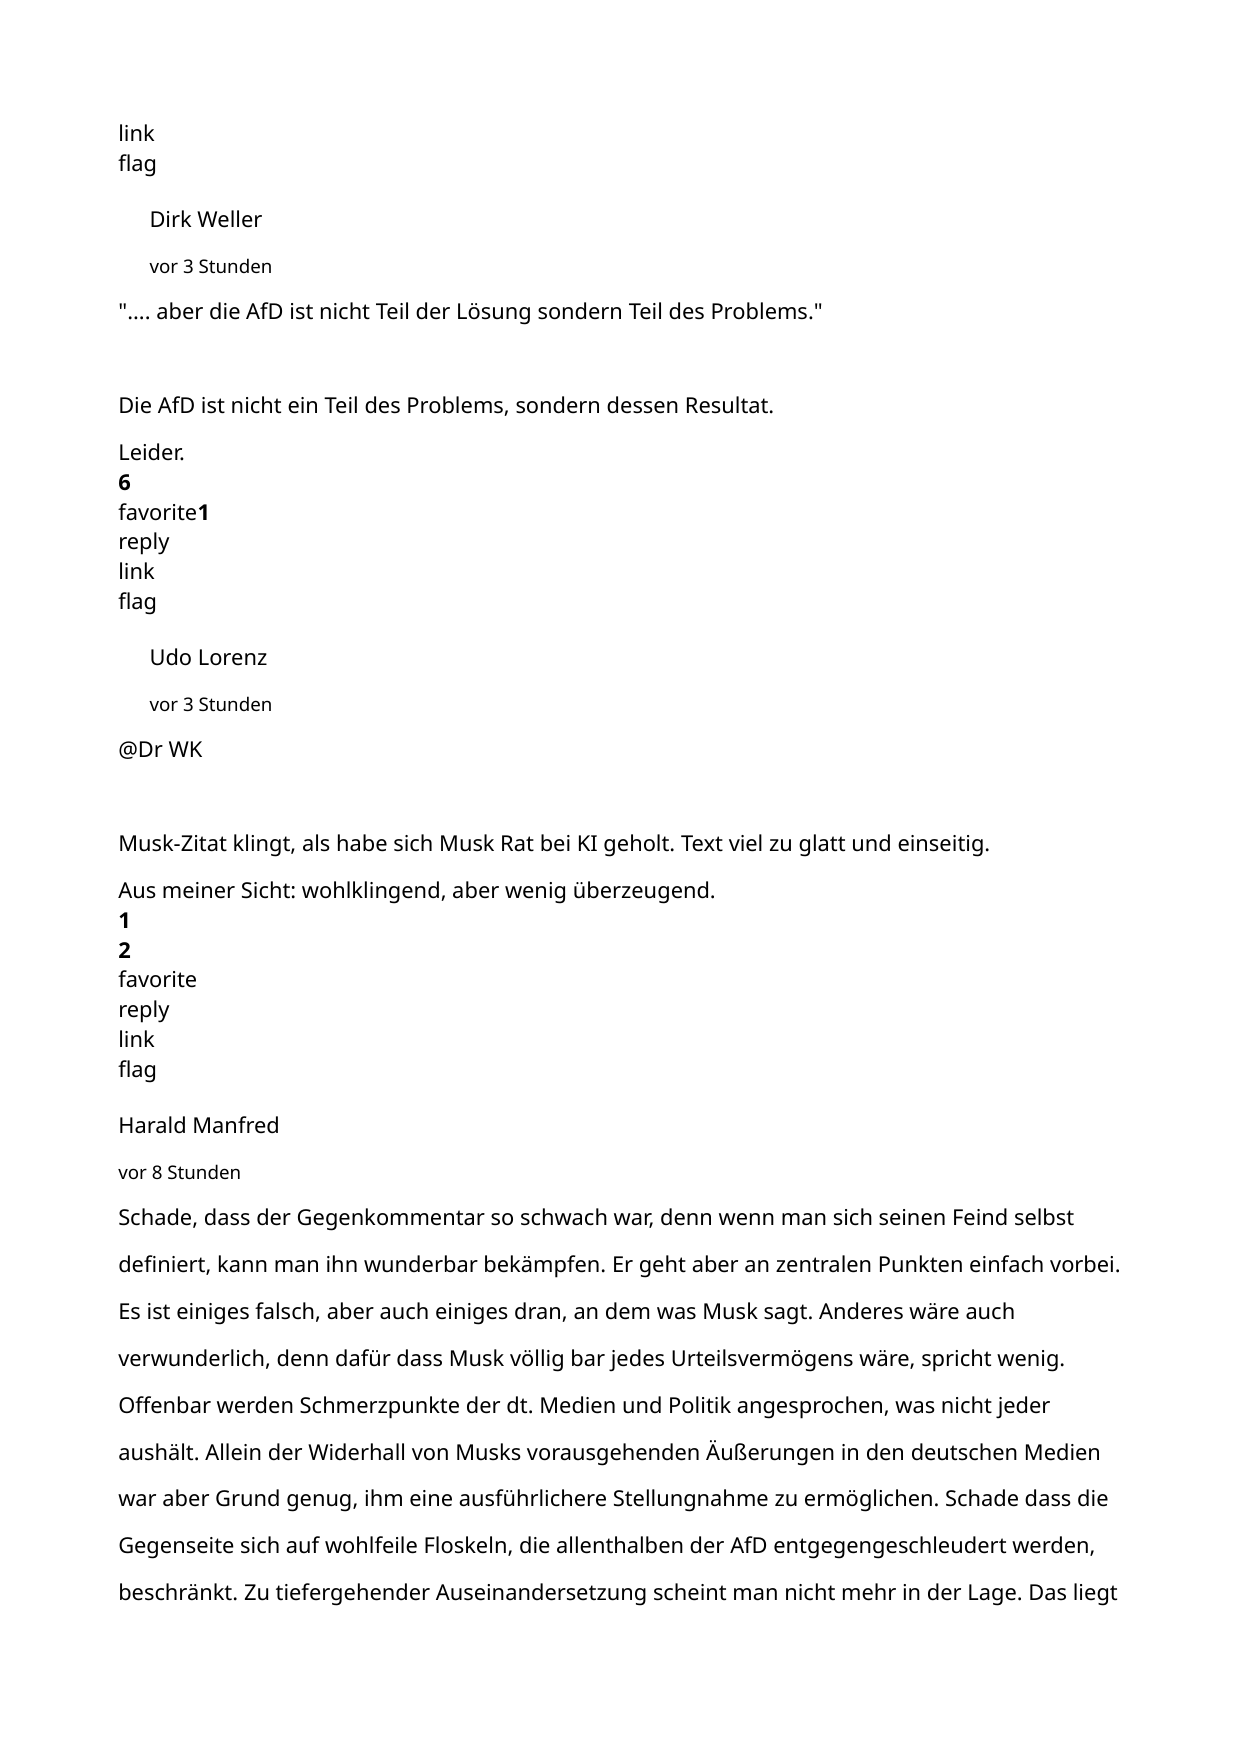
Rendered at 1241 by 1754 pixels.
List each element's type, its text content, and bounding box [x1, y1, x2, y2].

text @Dr WK Musk-Zitat klingt, als habe sich Musk Rat bei KI geholt. Text viel zu glatt und einseitig. Aus meiner Sicht: wohlklingend, aber wenig überzeugend. [118, 717, 1122, 905]
text vor 3 Stunden [149, 249, 1122, 279]
text 1 [118, 905, 1122, 934]
text reply [118, 526, 1122, 556]
text Udo Lorenz [149, 631, 1114, 672]
text link [118, 1024, 1122, 1054]
text flag [118, 1054, 1122, 1083]
text ".... aber die AfD ist nicht Teil der Lösung sondern Teil des Problems." Die AfD ist nicht ein Teil des Problems, sondern dessen Resultat. Leider. [118, 279, 1122, 467]
text Schade, dass der Gegenkommentar so schwach war, denn wenn man sich seinen Feind selbst definiert, kann man ihn wunderbar bekämpfen. Er geht aber an zentralen Punkten einfach vorbei. Es ist einiges falsch, aber auch einiges dran, an dem was Musk sagt. Anderes wäre auch verwunderlich, denn dafür dass Musk völlig bar jedes Urteilsvermögens wäre, spricht wenig. Offenbar werden Schmerzpunkte der dt. Medien und Politik angesprochen, was nicht jeder aushält. Allein der Widerhall von Musks vorausgehenden Äußerungen in den deutschen Medien war aber Grund genug, ihm eine ausführlichere Stellungnahme zu ermöglichen. Schade dass die Gegenseite sich auf wohlfeile Floskeln, die allenthalben der AfD entgegengeschleudert werden, beschränkt. Zu tiefergehender Auseinandersetzung scheint man nicht mehr in der Lage. Das liegt [118, 1185, 1122, 1607]
text link [118, 556, 1122, 586]
text 6 [118, 467, 1122, 497]
text favorite1 [118, 497, 1122, 526]
text reply [118, 994, 1122, 1024]
text Harald Manfred [118, 1099, 1114, 1140]
text link [118, 118, 1122, 148]
text favorite [118, 964, 1122, 994]
text Dirk Weller [149, 193, 1114, 234]
text flag [118, 148, 1122, 178]
text vor 3 Stunden [149, 688, 1122, 717]
text vor 8 Stunden [118, 1155, 1122, 1185]
text flag [118, 586, 1122, 616]
text 2 [118, 934, 1122, 964]
